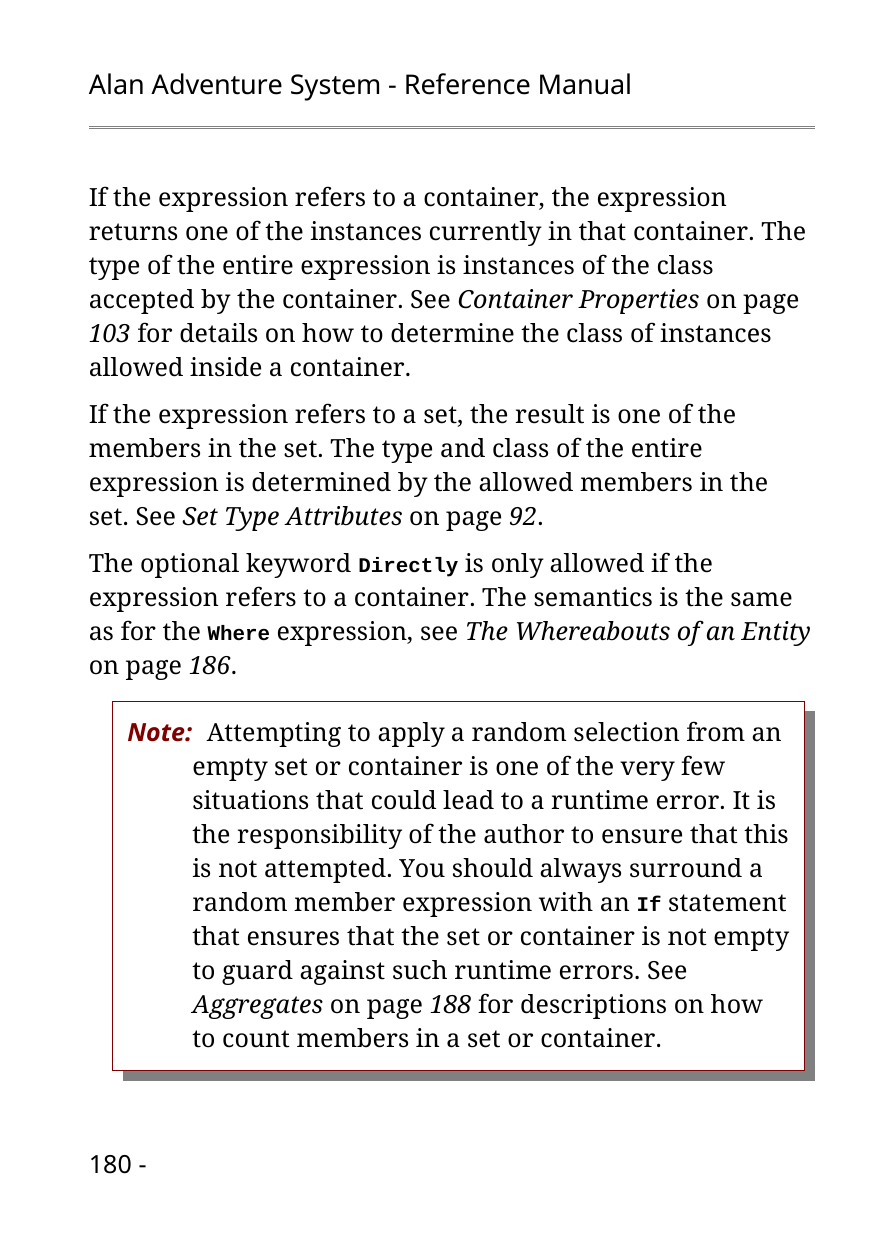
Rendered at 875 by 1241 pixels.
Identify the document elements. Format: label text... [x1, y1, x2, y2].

text If the expression refers to a set, the result is one of the members in the set. The type and class of the entire expression is determined by the allowed members in the set. See Set Type Attributes on page 72. [88, 397, 815, 533]
list Attempting to apply a random selection from an empty set or container is one of the very few situations that could lead to a runtime error. It is the responsibility of the author to ensure that this is not attempted. You should always surround a random member expression with an If statement that ensures that the set or container is not empty to guard against such runtime errors. See Aggregates on page 148 for descriptions on how to count members in a set or container. [113, 702, 804, 1070]
text If the expression refers to a container, the expression returns one of the instances currently in that container. The type of the entire expression is instances of the class accepted by the container. See Container Properties on page 81 for details on how to determine the class of instances allowed inside a container. [88, 180, 815, 384]
text The optional keyword Directly is only allowed if the expression refers to a container. The semantics is the same as for the Where expression, see The Whereabouts of an Entity on page 146. [88, 546, 815, 682]
